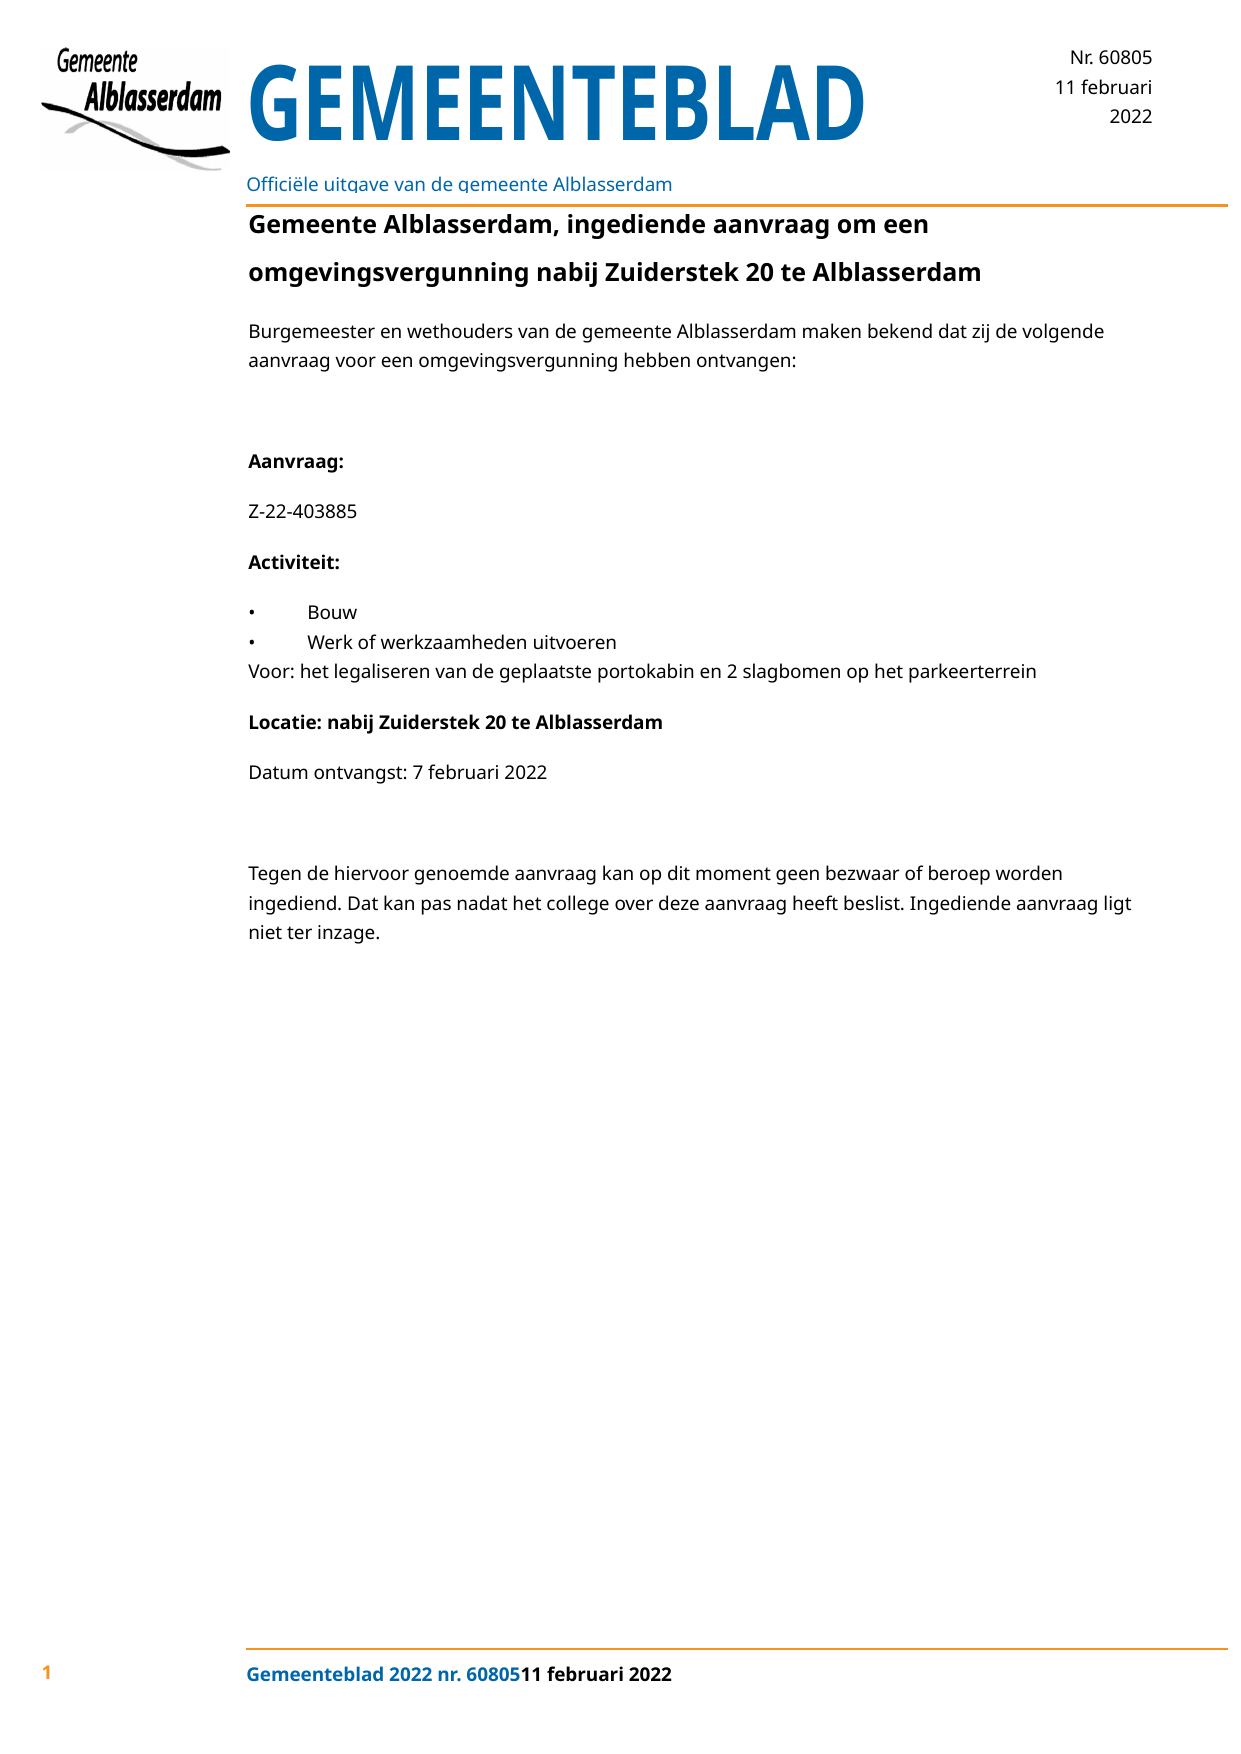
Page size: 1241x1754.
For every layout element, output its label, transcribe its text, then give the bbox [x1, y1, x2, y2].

text Z-22-403885 [248, 499, 1152, 524]
picture [41, 47, 231, 172]
text Tegen de hiervoor genoemde aanvraag kan op dit moment geen bezwaar of beroep worden ingediend. Dat kan pas nadat het college over deze aanvraag heeft beslist. Ingediende aanvraag ligt niet ter inzage. [248, 860, 1152, 945]
list Werk of werkzaamheden uitvoeren [248, 629, 1152, 655]
text Locatie: nabij Zuiderstek 20 te Alblasserdam [248, 709, 1152, 735]
text Activiteit: [248, 549, 1152, 575]
text Gemeente Alblasserdam, ingediende aanvraag om een omgevingsvergunning nabij Zuiderstek 20 te Alblasserdam [248, 207, 1152, 288]
text Voor: het legaliseren van de geplaatste portokabin en 2 slagbomen op het parkeerterrein [248, 659, 1152, 684]
list Bouw [248, 599, 1152, 625]
text Aanvraag: [248, 448, 1152, 474]
text Burgemeester en wethouders van de gemeente Alblasserdam maken bekend dat zij de volgende aanvraag voor een omgevingsvergunning hebben ontvangen: [248, 318, 1152, 373]
text Datum ontvangst: 7 februari 2022 [248, 759, 1152, 785]
